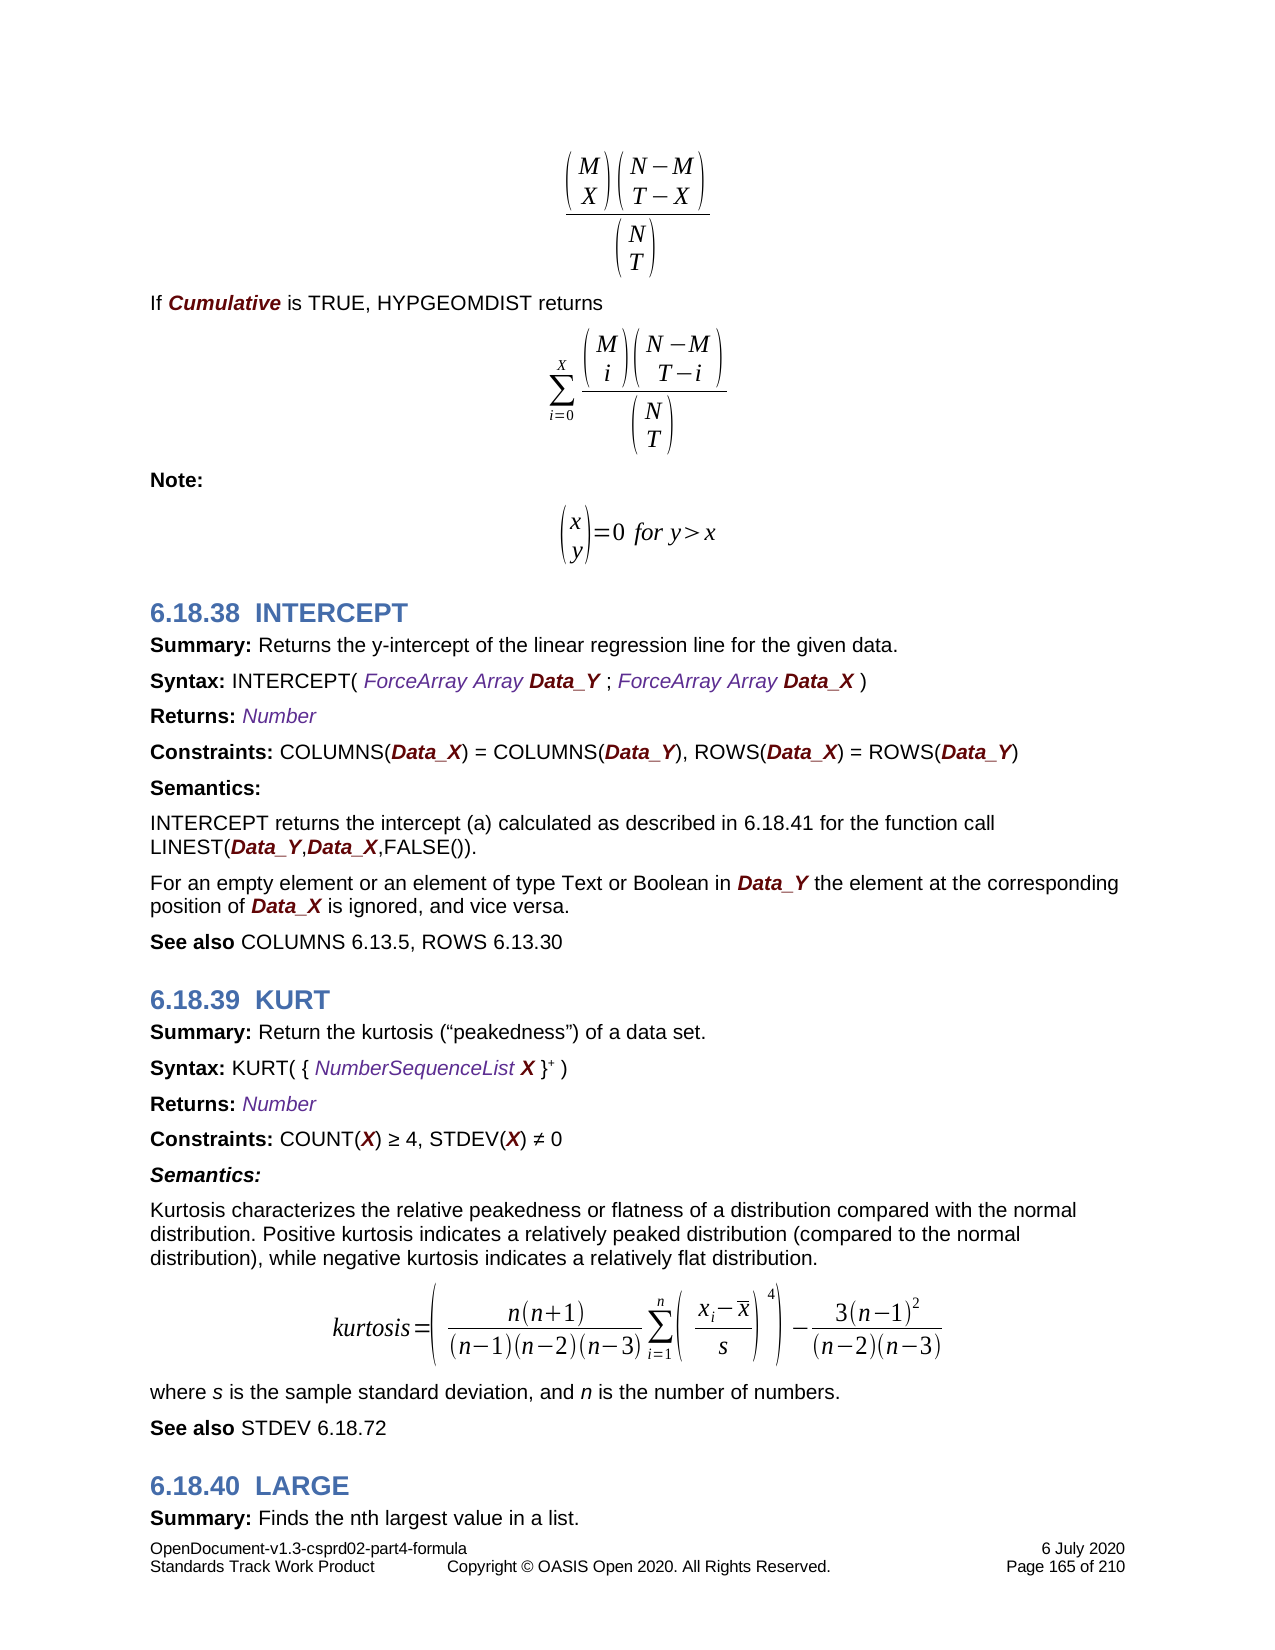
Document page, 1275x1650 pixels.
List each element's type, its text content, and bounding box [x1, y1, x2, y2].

subtitle LARGE [150, 1471, 1125, 1501]
text INTERCEPT returns the intercept (a) calculated as described in 6.18.41 for the function call LINEST(Data_Y,Data_X,FALSE()). [150, 812, 1125, 859]
text Constraints: COLUMNS(Data_X) = COLUMNS(Data_Y), ROWS(Data_X) = ROWS(Data_Y) [150, 741, 1125, 764]
text Returns: Number [150, 705, 1125, 728]
text Summary: Returns the y-intercept of the linear regression line for the given data. [150, 634, 1125, 657]
text Constraints: COUNT(X) ≥ 4, STDEV(X) ≠ 0 [150, 1128, 1125, 1151]
text Syntax: KURT( { NumberSequenceList X }+ ) [150, 1056, 1125, 1080]
text See also COLUMNS 6.13.5, ROWS 6.13.30 [150, 930, 1125, 954]
text where s is the sample standard deviation, and n is the number of numbers. [150, 1380, 1125, 1404]
text Semantics: [150, 776, 1125, 800]
text Kurtosis characterizes the relative peakedness or flatness of a distribution compared with the normal distribution. Positive kurtosis indicates a relatively peaked distribution (compared to the normal distribution), while negative kurtosis indicates a relatively flat distribution. [150, 1199, 1125, 1269]
subtitle KURT [150, 985, 1125, 1015]
text For an empty element or an element of type Text or Boolean in Data_Y the element at the corresponding position of Data_X is ignored, and vice versa. [150, 871, 1125, 918]
text Returns: Number [150, 1092, 1125, 1116]
text Note: [150, 468, 1125, 492]
text Semantics: [150, 1163, 1125, 1187]
subtitle INTERCEPT [150, 598, 1125, 628]
text Summary: Finds the nth largest value in a list. [150, 1507, 1125, 1530]
text See also STDEV 6.18.72 [150, 1416, 1125, 1439]
text Summary: Return the kurtosis (“peakedness”) of a data set. [150, 1021, 1125, 1044]
text Syntax: INTERCEPT( ForceArray Array Data_Y ; ForceArray Array Data_X ) [150, 669, 1125, 693]
text If Cumulative is TRUE, HYPGEOMDIST returns [150, 291, 1125, 315]
